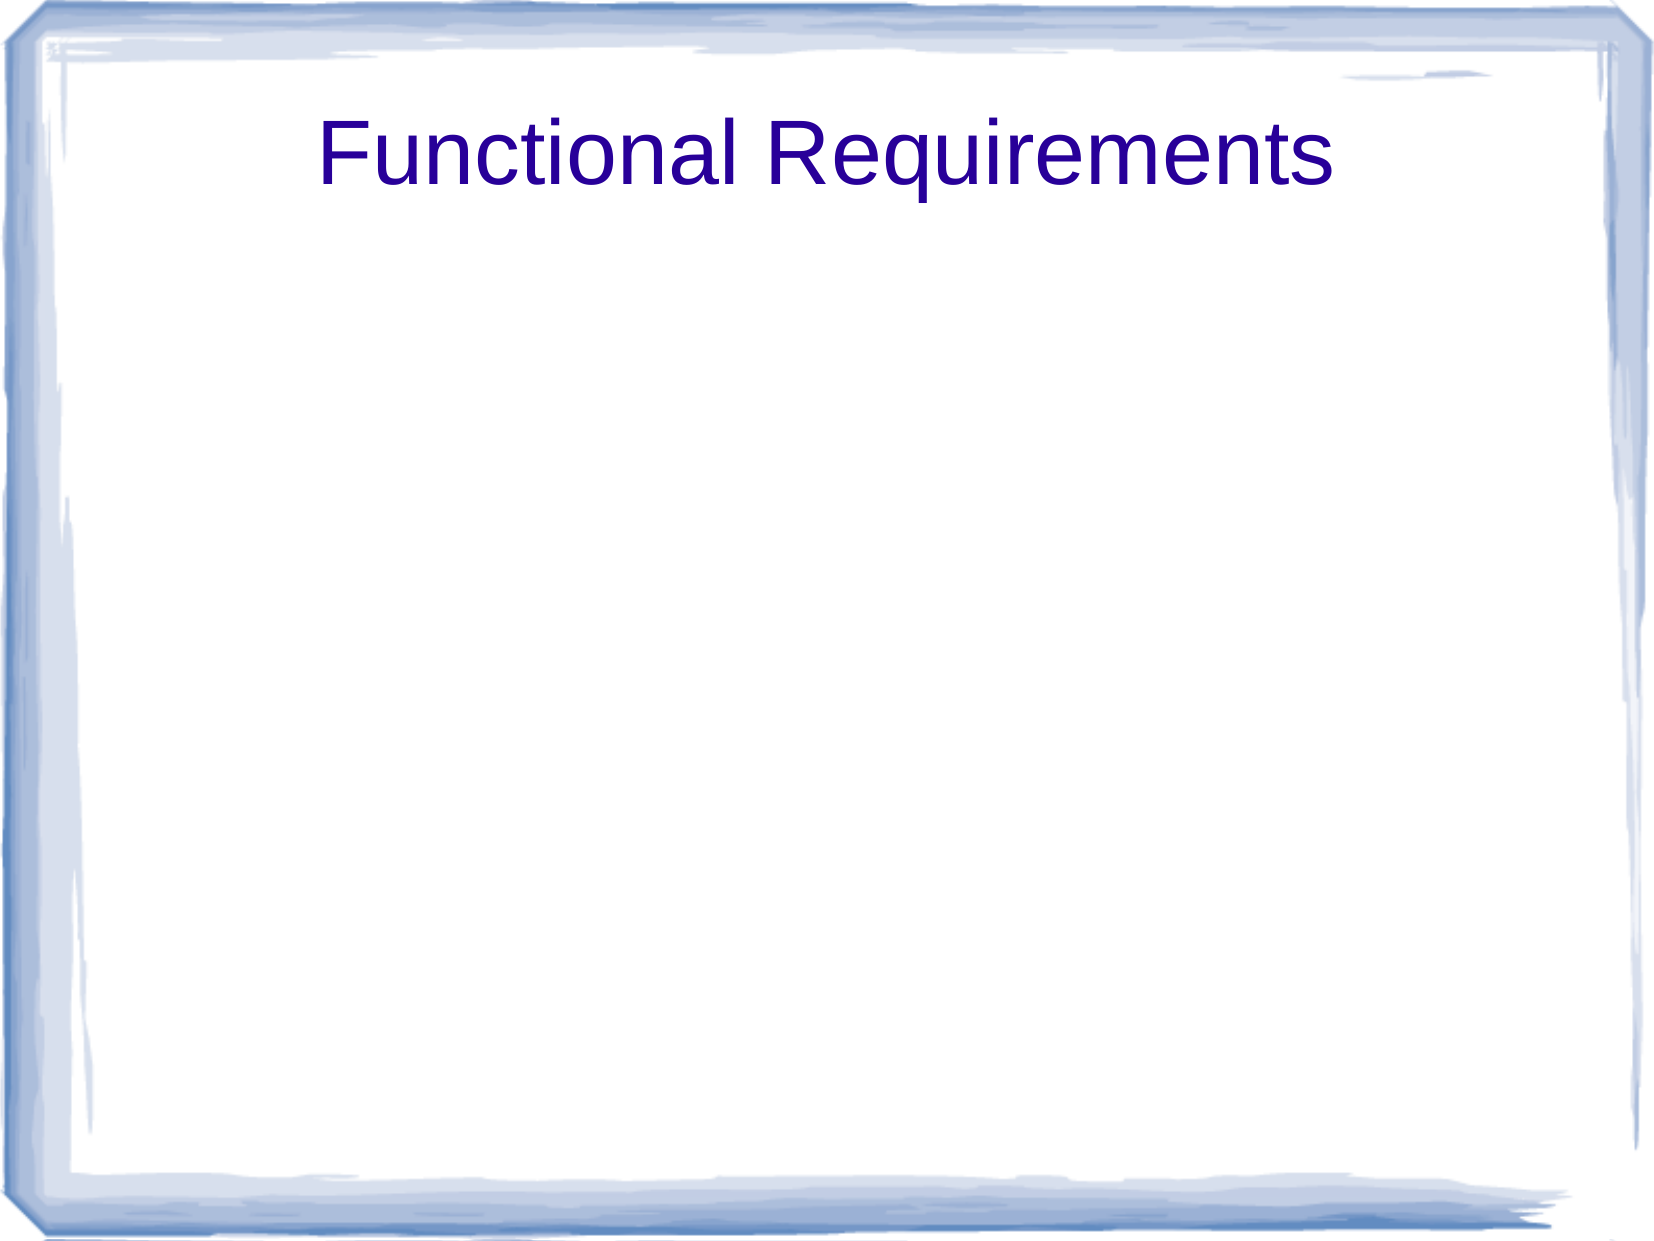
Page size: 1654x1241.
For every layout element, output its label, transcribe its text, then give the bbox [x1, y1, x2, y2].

picture [0, 0, 1654, 1241]
title Functional Requirements [82, 49, 1571, 257]
